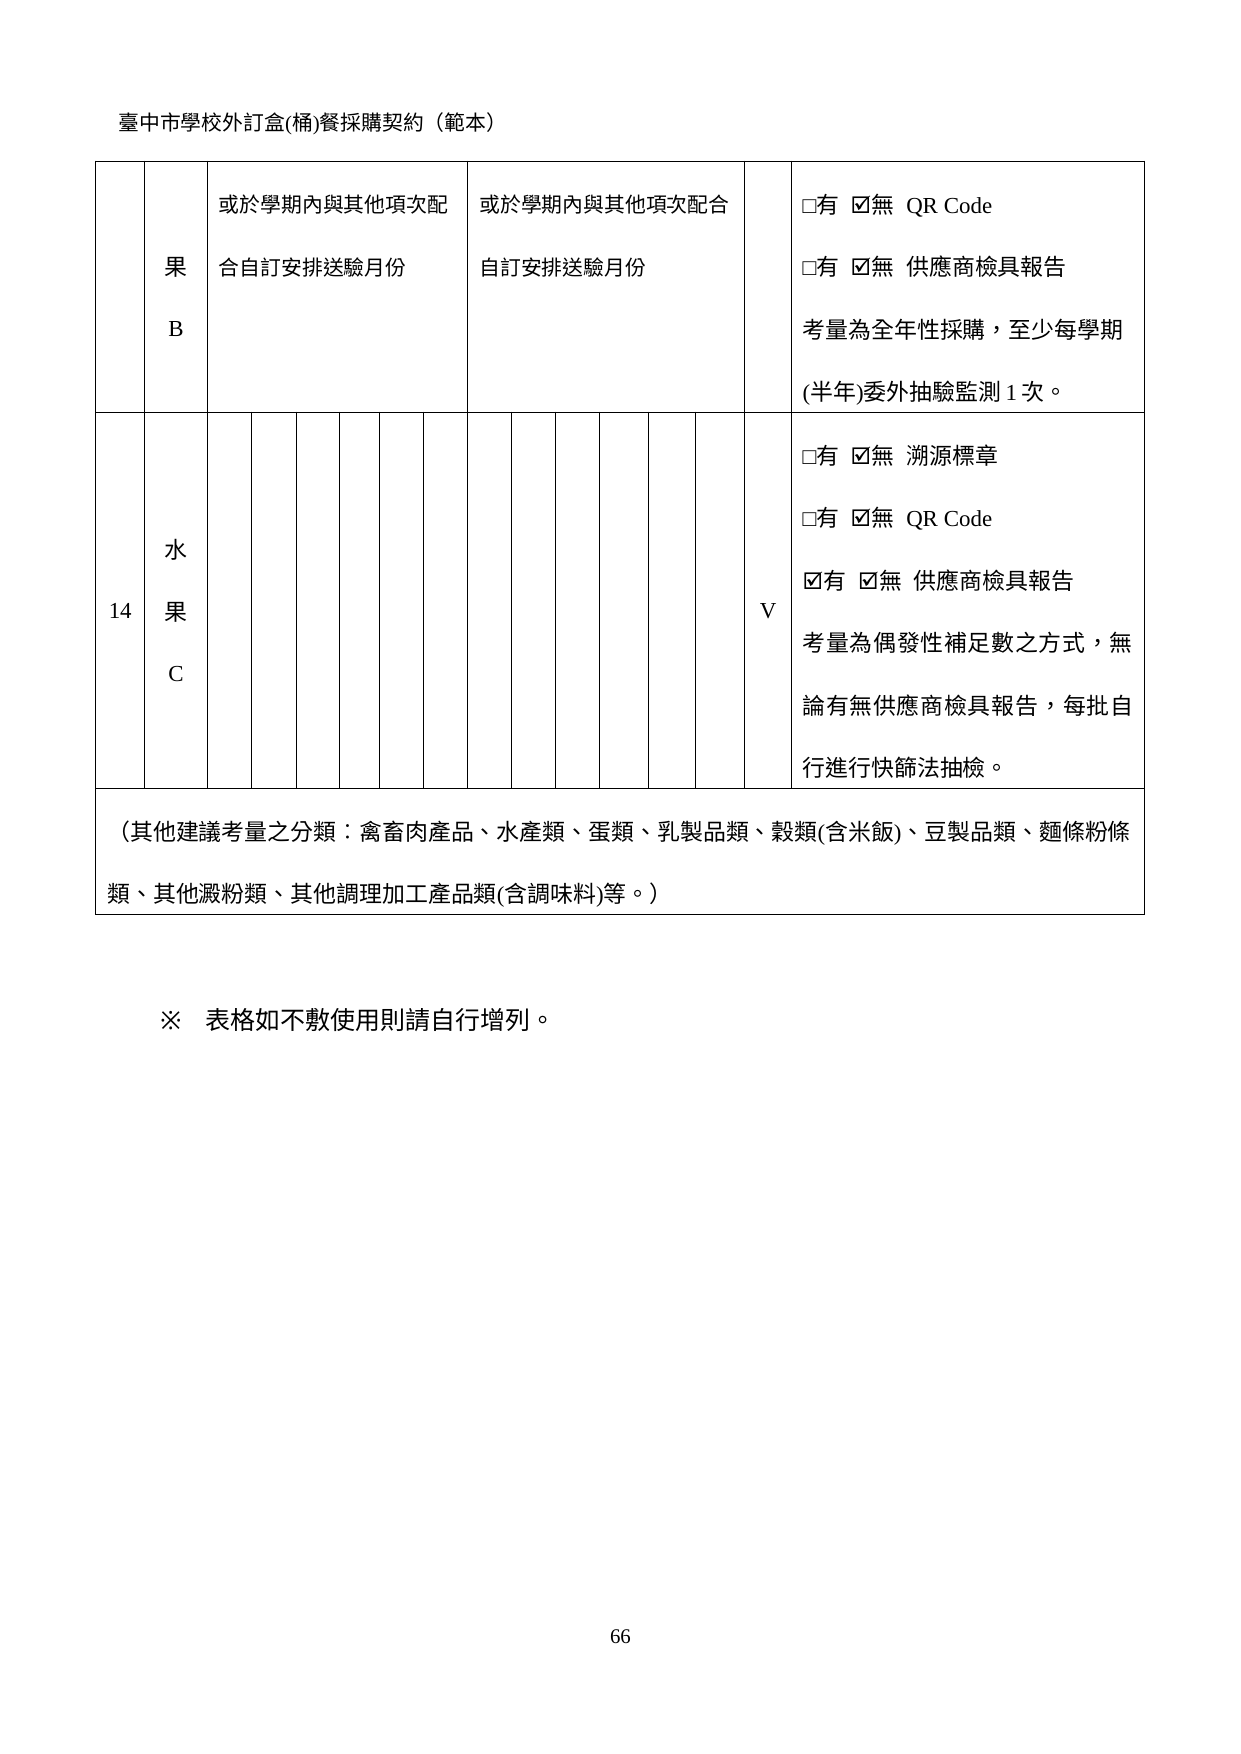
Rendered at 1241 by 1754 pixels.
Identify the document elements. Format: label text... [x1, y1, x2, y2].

table_cell V [745, 413, 791, 788]
table_cell 水果C [145, 413, 207, 788]
table_cell [556, 413, 599, 788]
table_cell [96, 162, 144, 412]
table_cell [649, 413, 695, 788]
table_cell 或於學期內與其他項次配合自訂安排送驗月份 [208, 162, 467, 412]
table_cell [208, 413, 251, 788]
table_cell □有 無 溯源標章 □有 無 QR Code 有 無 供應商檢具報告 考量為偶發性補足數之方式，無論有無供應商檢具報告，每批自行進行快篩法抽檢。 [792, 413, 1144, 788]
table_cell [297, 413, 339, 788]
table_cell [512, 413, 555, 788]
table_cell [468, 413, 511, 788]
table_cell [340, 413, 379, 788]
table_cell [380, 413, 423, 788]
table_cell （其他建議考量之分類︰禽畜肉產品、水產類、蛋類、乳製品類、穀類(含米飯)、豆製品類、麵條粉條類、其他澱粉類、其他調理加工產品類(含調味料)等。） [96, 789, 1144, 914]
table_cell □有 無 QR Code □有 無 供應商檢具報告 考量為全年性採購，至少每學期(半年)委外抽驗監測1次。 [792, 162, 1144, 412]
list 表格如不敷使用則請自行增列。 [156, 977, 1122, 1040]
table_cell [696, 413, 744, 788]
table_cell [745, 162, 791, 412]
table_cell 果B [145, 162, 207, 412]
table_cell [600, 413, 648, 788]
table_cell [424, 413, 467, 788]
table_cell [252, 413, 296, 788]
table_cell 14 [96, 413, 144, 788]
table_cell 或於學期內與其他項次配合自訂安排送驗月份 [468, 162, 744, 412]
